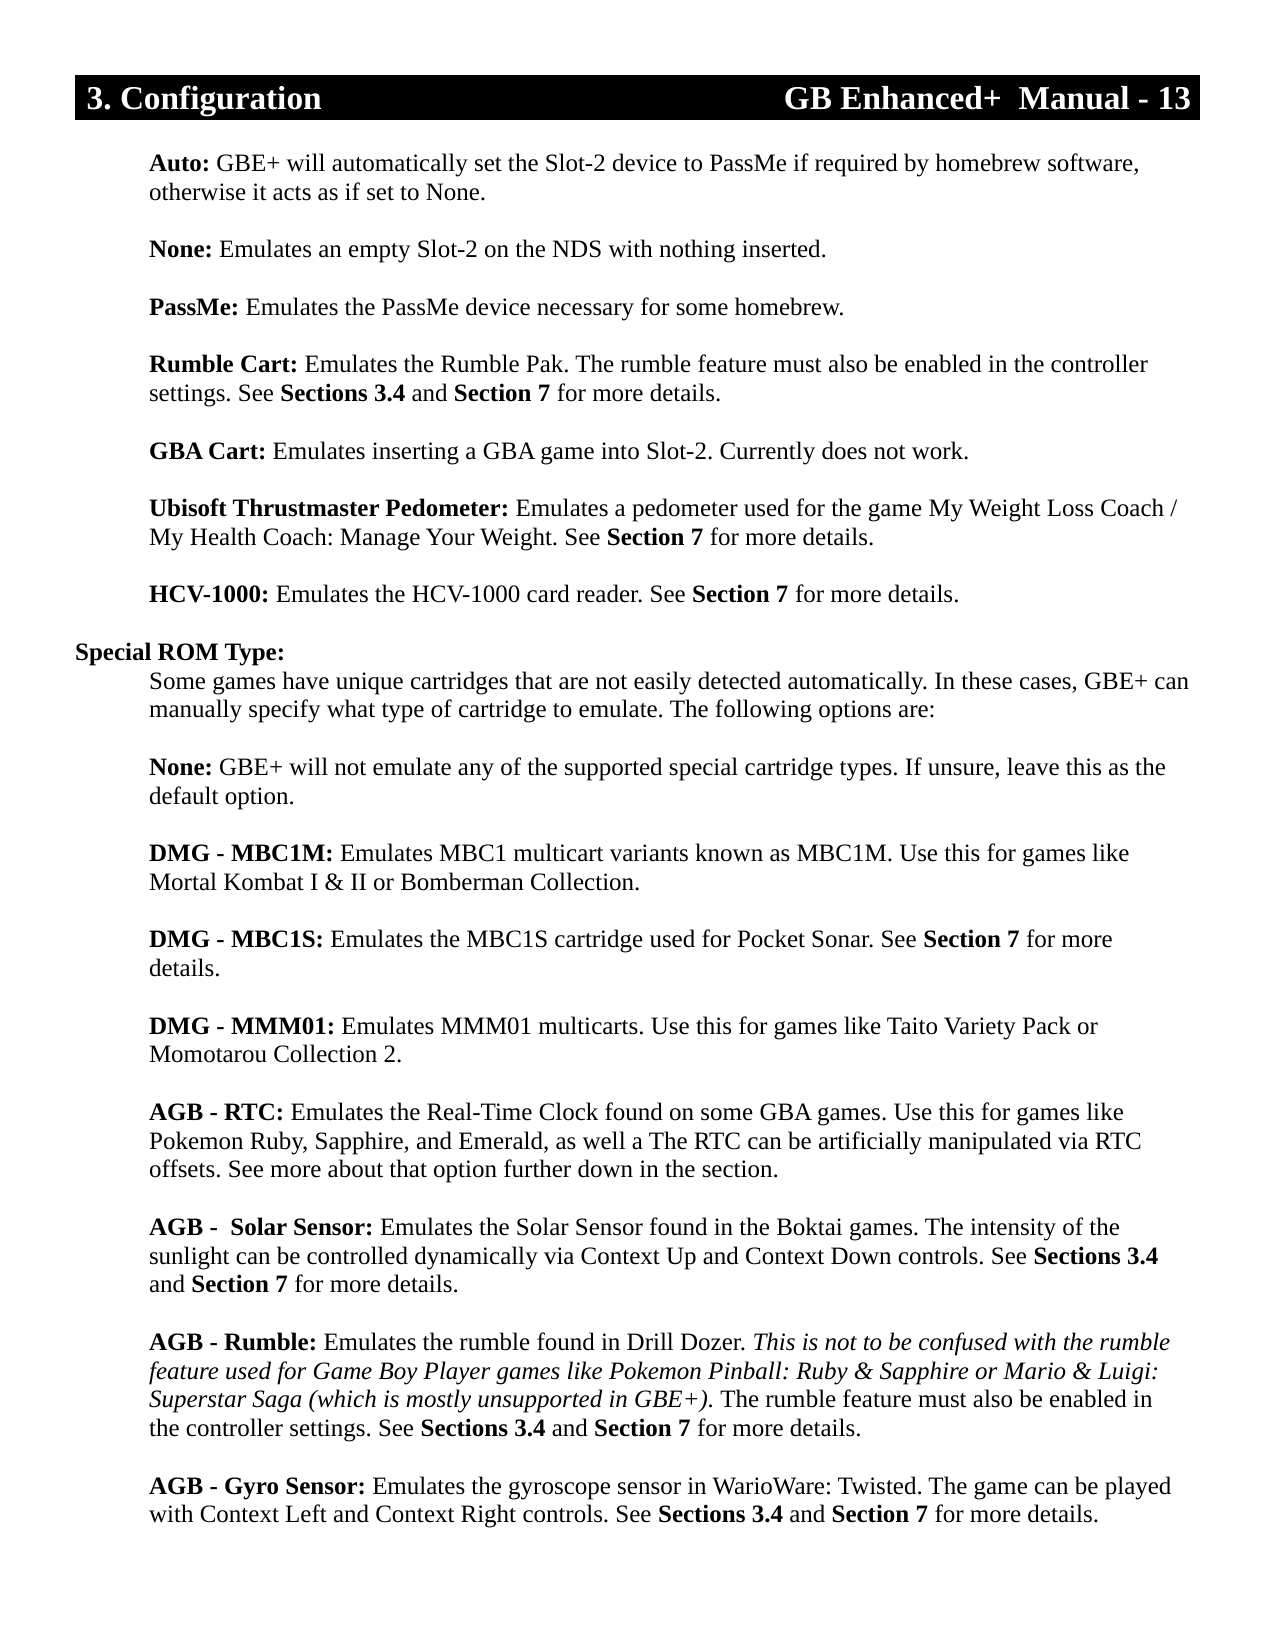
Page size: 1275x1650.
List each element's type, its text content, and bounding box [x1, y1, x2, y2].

text DMG - MMM01: Emulates MMM01 multicarts. Use this for games like Taito Variety Pack or Momotarou Collection 2. [75, 1011, 1200, 1068]
text 3. Configuration GB Enhanced+ Manual - 13 [75, 75, 1200, 119]
text AGB - RTC: Emulates the Real-Time Clock found on some GBA games. Use this for games like Pokemon Ruby, Sapphire, and Emerald, as well a The RTC can be artificially manipulated via RTC offsets. See more about that option further down in the section. [75, 1097, 1200, 1183]
text PassMe: Emulates the PassMe device necessary for some homebrew. [75, 292, 1200, 321]
text AGB - Rumble: Emulates the rumble found in Drill Dozer. This is not to be confused with the rumble feature used for Game Boy Player games like Pokemon Pinball: Ruby & Sapphire or Mario & Luigi: Superstar Saga (which is mostly unsupported in GBE+). The rumble feature must also be enabled in the controller settings. See Sections 3.4 and Section 7 for more details. [75, 1327, 1200, 1442]
text AGB - Solar Sensor: Emulates the Solar Sensor found in the Boktai games. The intensity of the sunlight can be controlled dynamically via Context Up and Context Down controls. See Sections 3.4 and Section 7 for more details. [75, 1212, 1200, 1298]
text None: GBE+ will not emulate any of the supported special cartridge types. If unsure, leave this as the default option. [75, 752, 1200, 809]
text Some games have unique cartridges that are not easily detected automatically. In these cases, GBE+ can manually specify what type of cartridge to emulate. The following options are: [75, 666, 1200, 723]
text HCV-1000: Emulates the HCV-1000 card reader. See Section 7 for more details. [75, 579, 1200, 608]
text Auto: GBE+ will automatically set the Slot-2 device to PassMe if required by homebrew software, otherwise it acts as if set to None. [75, 148, 1200, 206]
text AGB - Gyro Sensor: Emulates the gyroscope sensor in WarioWare: Twisted. The game can be played with Context Left and Context Right controls. See Sections 3.4 and Section 7 for more details. [75, 1471, 1200, 1528]
text Ubisoft Thrustmaster Pedometer: Emulates a pedometer used for the game My Weight Loss Coach / My Health Coach: Manage Your Weight. See Section 7 for more details. [75, 493, 1200, 551]
text DMG - MBC1M: Emulates MBC1 multicart variants known as MBC1M. Use this for games like Mortal Kombat I & II or Bomberman Collection. [75, 838, 1200, 896]
text Special ROM Type: [75, 637, 1200, 666]
text GBA Cart: Emulates inserting a GBA game into Slot-2. Currently does not work. [75, 436, 1200, 464]
text DMG - MBC1S: Emulates the MBC1S cartridge used for Pocket Sonar. See Section 7 for more details. [75, 924, 1200, 982]
text None: Emulates an empty Slot-2 on the NDS with nothing inserted. [75, 234, 1200, 263]
text Rumble Cart: Emulates the Rumble Pak. The rumble feature must also be enabled in the controller settings. See Sections 3.4 and Section 7 for more details. [75, 349, 1200, 407]
